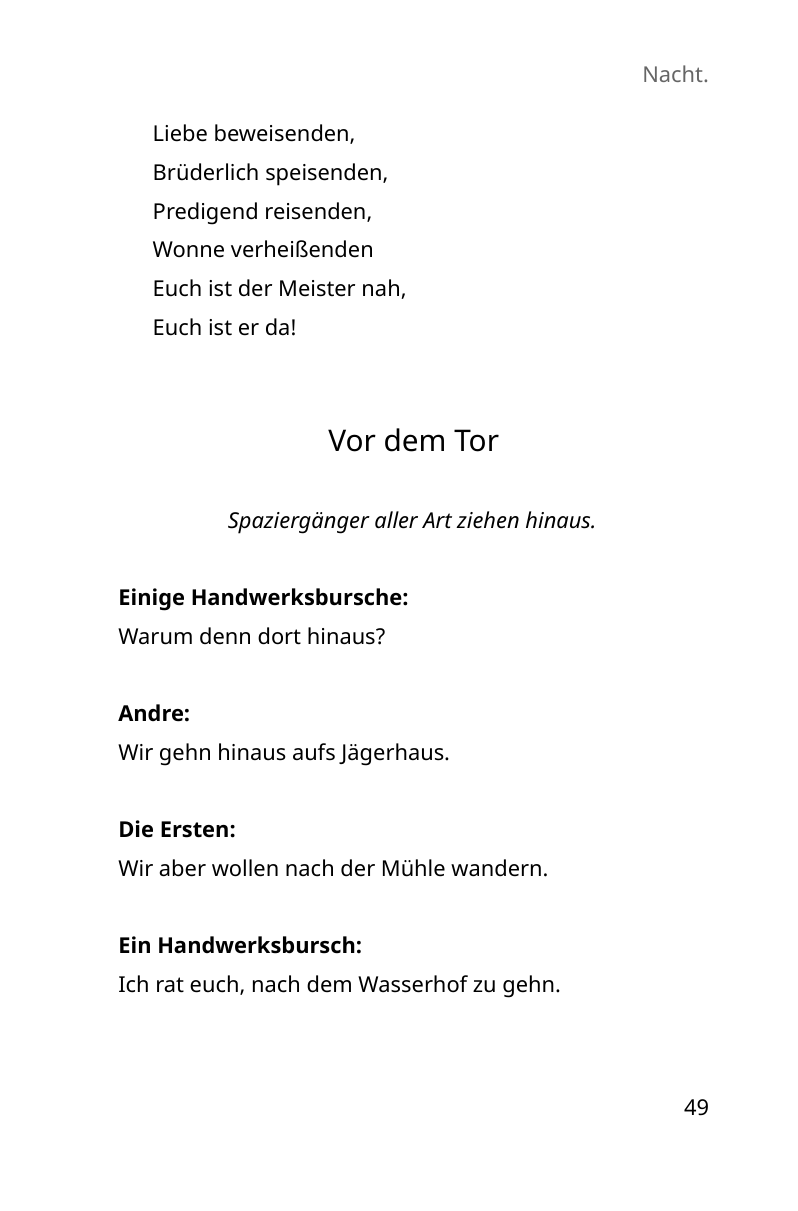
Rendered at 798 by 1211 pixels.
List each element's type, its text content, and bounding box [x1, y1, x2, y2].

text Ein Handwerksbursch: Ich rat euch, nach dem Wasserhof zu gehn. [118, 909, 709, 998]
text Andre: Wir gehn hinaus aufs Jägerhaus. [118, 677, 709, 766]
text Liebe beweisenden, Brüderlich speisenden, Predigend reisenden, Wonne verheißenden Euch ist der Meister nah, Euch ist er da! [118, 118, 709, 341]
text Die Ersten: Wir aber wollen nach der Mühle wandern. [118, 793, 709, 882]
text Spaziergänger aller Art ziehen hinaus. [118, 483, 709, 534]
text Einige Handwerksbursche: Warum denn dort hinaus? [118, 555, 709, 651]
subtitle Vor dem Tor [118, 403, 709, 460]
